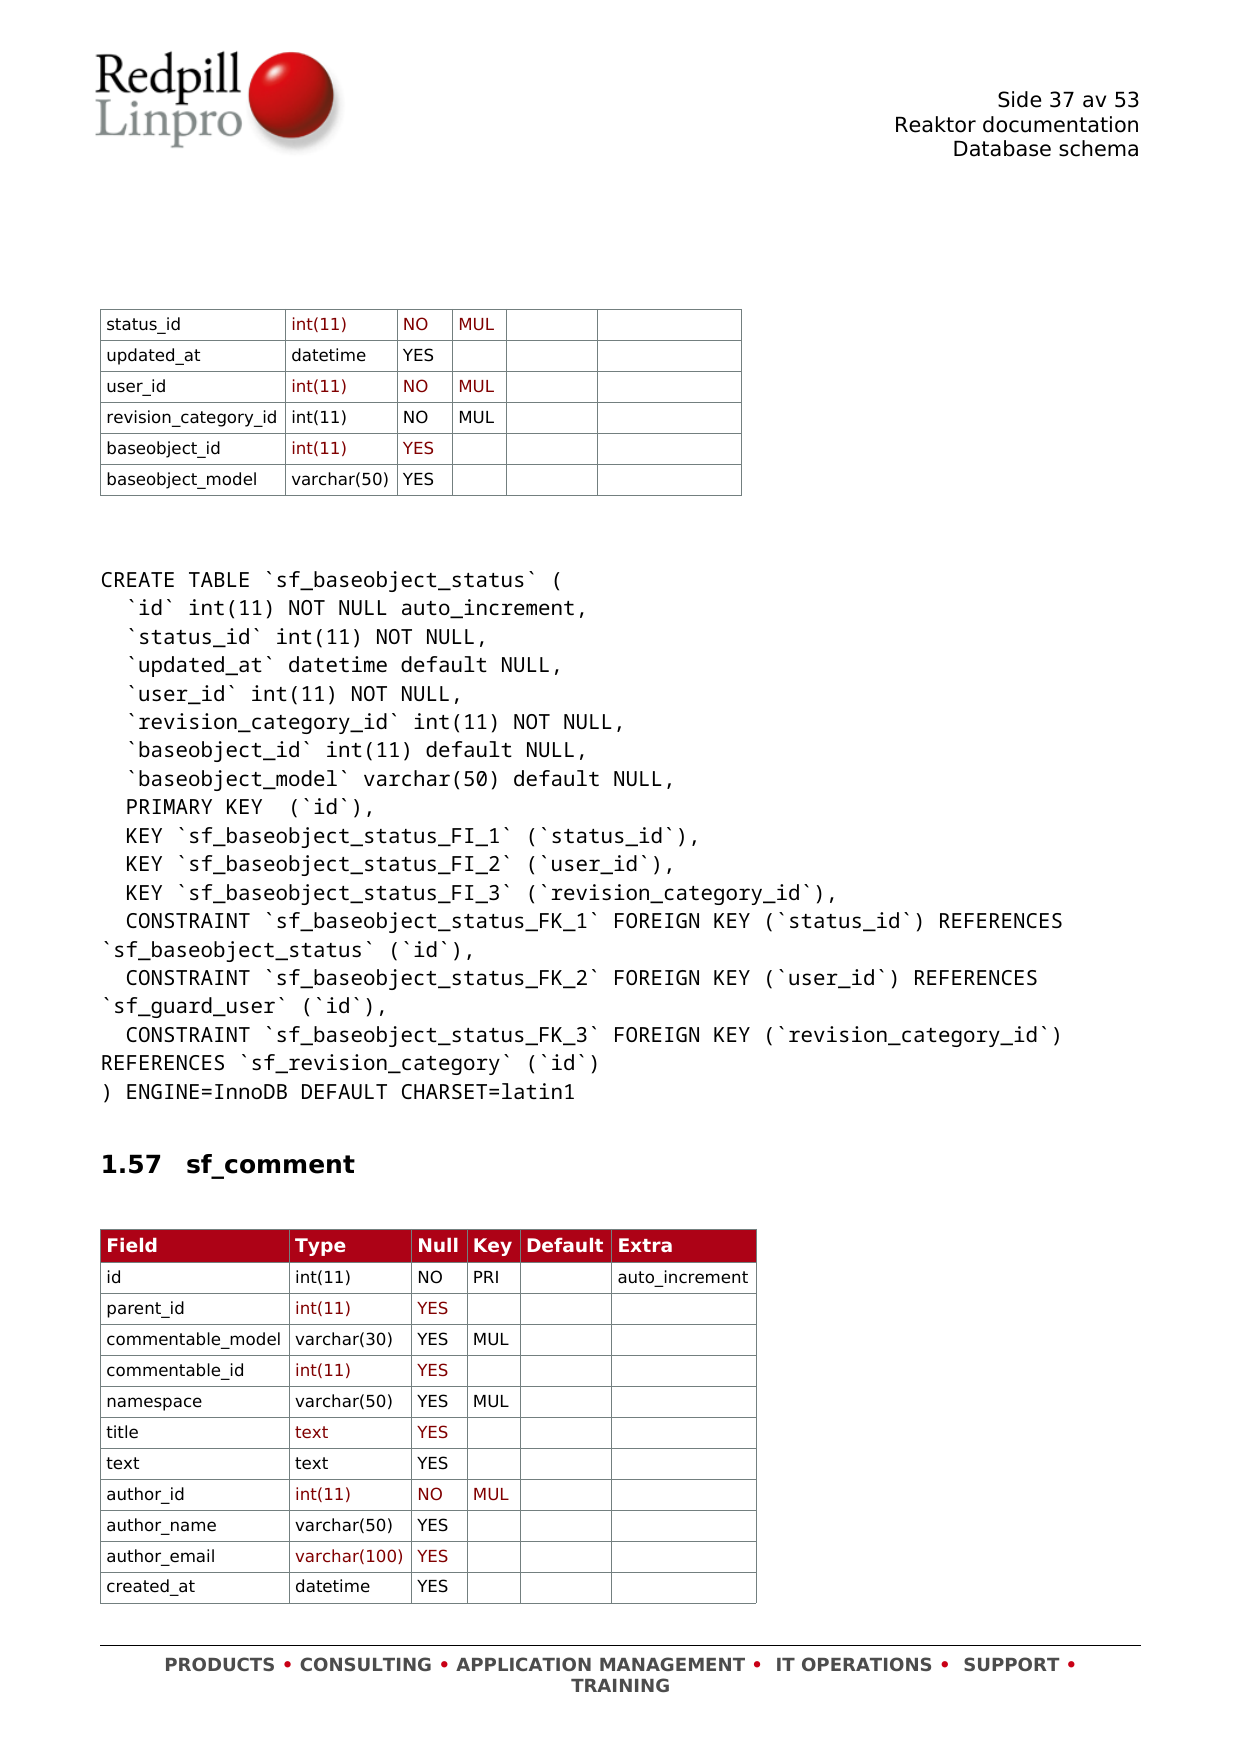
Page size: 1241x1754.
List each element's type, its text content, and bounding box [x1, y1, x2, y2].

table_cell YES [412, 1542, 467, 1572]
table_cell [612, 1418, 756, 1448]
table_cell [521, 1480, 611, 1510]
table_cell NO [412, 1480, 467, 1510]
table_cell text [101, 1449, 289, 1479]
table_cell YES [412, 1511, 467, 1541]
table_cell YES [412, 1387, 467, 1417]
table_header Null [412, 1230, 467, 1262]
table_cell datetime [290, 1573, 411, 1602]
table_cell [598, 434, 741, 464]
table_cell [521, 1356, 611, 1386]
table_cell [468, 1542, 520, 1572]
table_cell [521, 1542, 611, 1572]
table_cell namespace [101, 1387, 289, 1417]
table_cell int(11) [290, 1356, 411, 1386]
table_cell varchar(30) [290, 1325, 411, 1355]
table_cell [468, 1418, 520, 1448]
table_cell [507, 434, 597, 464]
table_cell [612, 1511, 756, 1541]
table_cell auto_increment [612, 1263, 756, 1293]
table_cell [521, 1294, 611, 1324]
text `baseobject_model` varchar(50) default NULL, [100, 764, 1140, 792]
table_cell MUL [468, 1387, 520, 1417]
table_cell [612, 1387, 756, 1417]
text CREATE TABLE `sf_baseobject_status` ( [100, 565, 1140, 593]
table_cell baseobject_model [101, 465, 285, 494]
table_cell commentable_id [101, 1356, 289, 1386]
table_cell [612, 1325, 756, 1355]
table_cell [521, 1449, 611, 1479]
table_cell MUL [468, 1325, 520, 1355]
table_cell YES [412, 1573, 467, 1602]
table_cell [468, 1449, 520, 1479]
table_cell datetime [286, 341, 397, 371]
text `updated_at` datetime default NULL, [100, 650, 1140, 679]
text `id` int(11) NOT NULL auto_increment, [100, 593, 1140, 622]
text KEY `sf_baseobject_status_FI_2` (`user_id`), [100, 849, 1140, 878]
text KEY `sf_baseobject_status_FI_1` (`status_id`), [100, 821, 1140, 849]
table_cell varchar(50) [290, 1511, 411, 1541]
table_cell [507, 372, 597, 402]
table_cell [612, 1449, 756, 1479]
table_cell YES [398, 465, 452, 494]
table_cell [468, 1511, 520, 1541]
table_cell NO [398, 403, 452, 433]
table_cell [612, 1573, 756, 1602]
table_cell [468, 1294, 520, 1324]
picture [84, 38, 346, 160]
text CONSTRAINT `sf_baseobject_status_FK_2` FOREIGN KEY (`user_id`) REFERENCES `sf_guard_user` (`id`), [100, 963, 1140, 1020]
table_cell MUL [468, 1480, 520, 1510]
table_cell YES [398, 341, 452, 371]
table_cell YES [412, 1325, 467, 1355]
table_cell MUL [453, 372, 506, 402]
table_cell [521, 1418, 611, 1448]
table_cell created_at [101, 1573, 289, 1602]
table_cell [612, 1542, 756, 1572]
table_cell YES [412, 1356, 467, 1386]
text `status_id` int(11) NOT NULL, [100, 622, 1140, 650]
table_cell [612, 1356, 756, 1386]
table_cell varchar(100) [290, 1542, 411, 1572]
table_cell [598, 372, 741, 402]
table_cell int(11) [286, 310, 397, 340]
table_cell [507, 465, 597, 494]
table_cell [598, 403, 741, 433]
table_cell [453, 434, 506, 464]
table_cell int(11) [286, 403, 397, 433]
table_cell author_email [101, 1542, 289, 1572]
table_cell YES [412, 1418, 467, 1448]
table_cell NO [398, 372, 452, 402]
table_cell author_id [101, 1480, 289, 1510]
table_cell int(11) [290, 1263, 411, 1293]
table_cell [521, 1511, 611, 1541]
table_cell [507, 403, 597, 433]
table_cell [453, 341, 506, 371]
text CONSTRAINT `sf_baseobject_status_FK_1` FOREIGN KEY (`status_id`) REFERENCES `sf_baseobject_status` (`id`), [100, 906, 1140, 963]
table_header Type [290, 1230, 411, 1262]
table_cell [598, 310, 741, 340]
table_cell [612, 1480, 756, 1510]
table_cell NO [412, 1263, 467, 1293]
table_cell int(11) [286, 372, 397, 402]
table_cell MUL [453, 310, 506, 340]
table_cell [521, 1263, 611, 1293]
table_cell title [101, 1418, 289, 1448]
table_cell varchar(50) [286, 465, 397, 494]
table_cell commentable_model [101, 1325, 289, 1355]
table_cell text [290, 1418, 411, 1448]
table_cell updated_at [101, 341, 285, 371]
table_cell [598, 341, 741, 371]
table_cell YES [412, 1294, 467, 1324]
table_cell author_name [101, 1511, 289, 1541]
table_header Extra [612, 1230, 756, 1262]
table_cell [521, 1325, 611, 1355]
table_cell varchar(50) [290, 1387, 411, 1417]
table_cell int(11) [290, 1480, 411, 1510]
table_header Field [101, 1230, 289, 1262]
text ) ENGINE=InnoDB DEFAULT CHARSET=latin1 [100, 1077, 1140, 1105]
table_cell PRI [468, 1263, 520, 1293]
table_cell [507, 310, 597, 340]
table_cell text [290, 1449, 411, 1479]
table_cell [468, 1573, 520, 1602]
text CONSTRAINT `sf_baseobject_status_FK_3` FOREIGN KEY (`revision_category_id`) REFERENCES `sf_revision_category` (`id`) [100, 1020, 1140, 1077]
text KEY `sf_baseobject_status_FI_3` (`revision_category_id`), [100, 878, 1140, 906]
table_cell [612, 1294, 756, 1324]
table_cell revision_category_id [101, 403, 285, 433]
table_cell [507, 341, 597, 371]
table_cell [453, 465, 506, 494]
text `user_id` int(11) NOT NULL, [100, 679, 1140, 707]
table_cell NO [398, 310, 452, 340]
text `baseobject_id` int(11) default NULL, [100, 736, 1140, 764]
table_cell [598, 465, 741, 494]
table_header Key [468, 1230, 520, 1262]
subtitle sf_comment [100, 1150, 1140, 1179]
table_cell id [101, 1263, 289, 1293]
table_cell YES [398, 434, 452, 464]
table_cell YES [412, 1449, 467, 1479]
table_cell int(11) [290, 1294, 411, 1324]
table_cell int(11) [286, 434, 397, 464]
table_cell user_id [101, 372, 285, 402]
table_cell [468, 1356, 520, 1386]
table_cell [521, 1573, 611, 1602]
text PRIMARY KEY (`id`), [100, 792, 1140, 821]
text `revision_category_id` int(11) NOT NULL, [100, 707, 1140, 736]
table_header Default [521, 1230, 611, 1262]
table_cell parent_id [101, 1294, 289, 1324]
table_cell MUL [453, 403, 506, 433]
table_cell status_id [101, 310, 285, 340]
table_cell [521, 1387, 611, 1417]
table_cell baseobject_id [101, 434, 285, 464]
